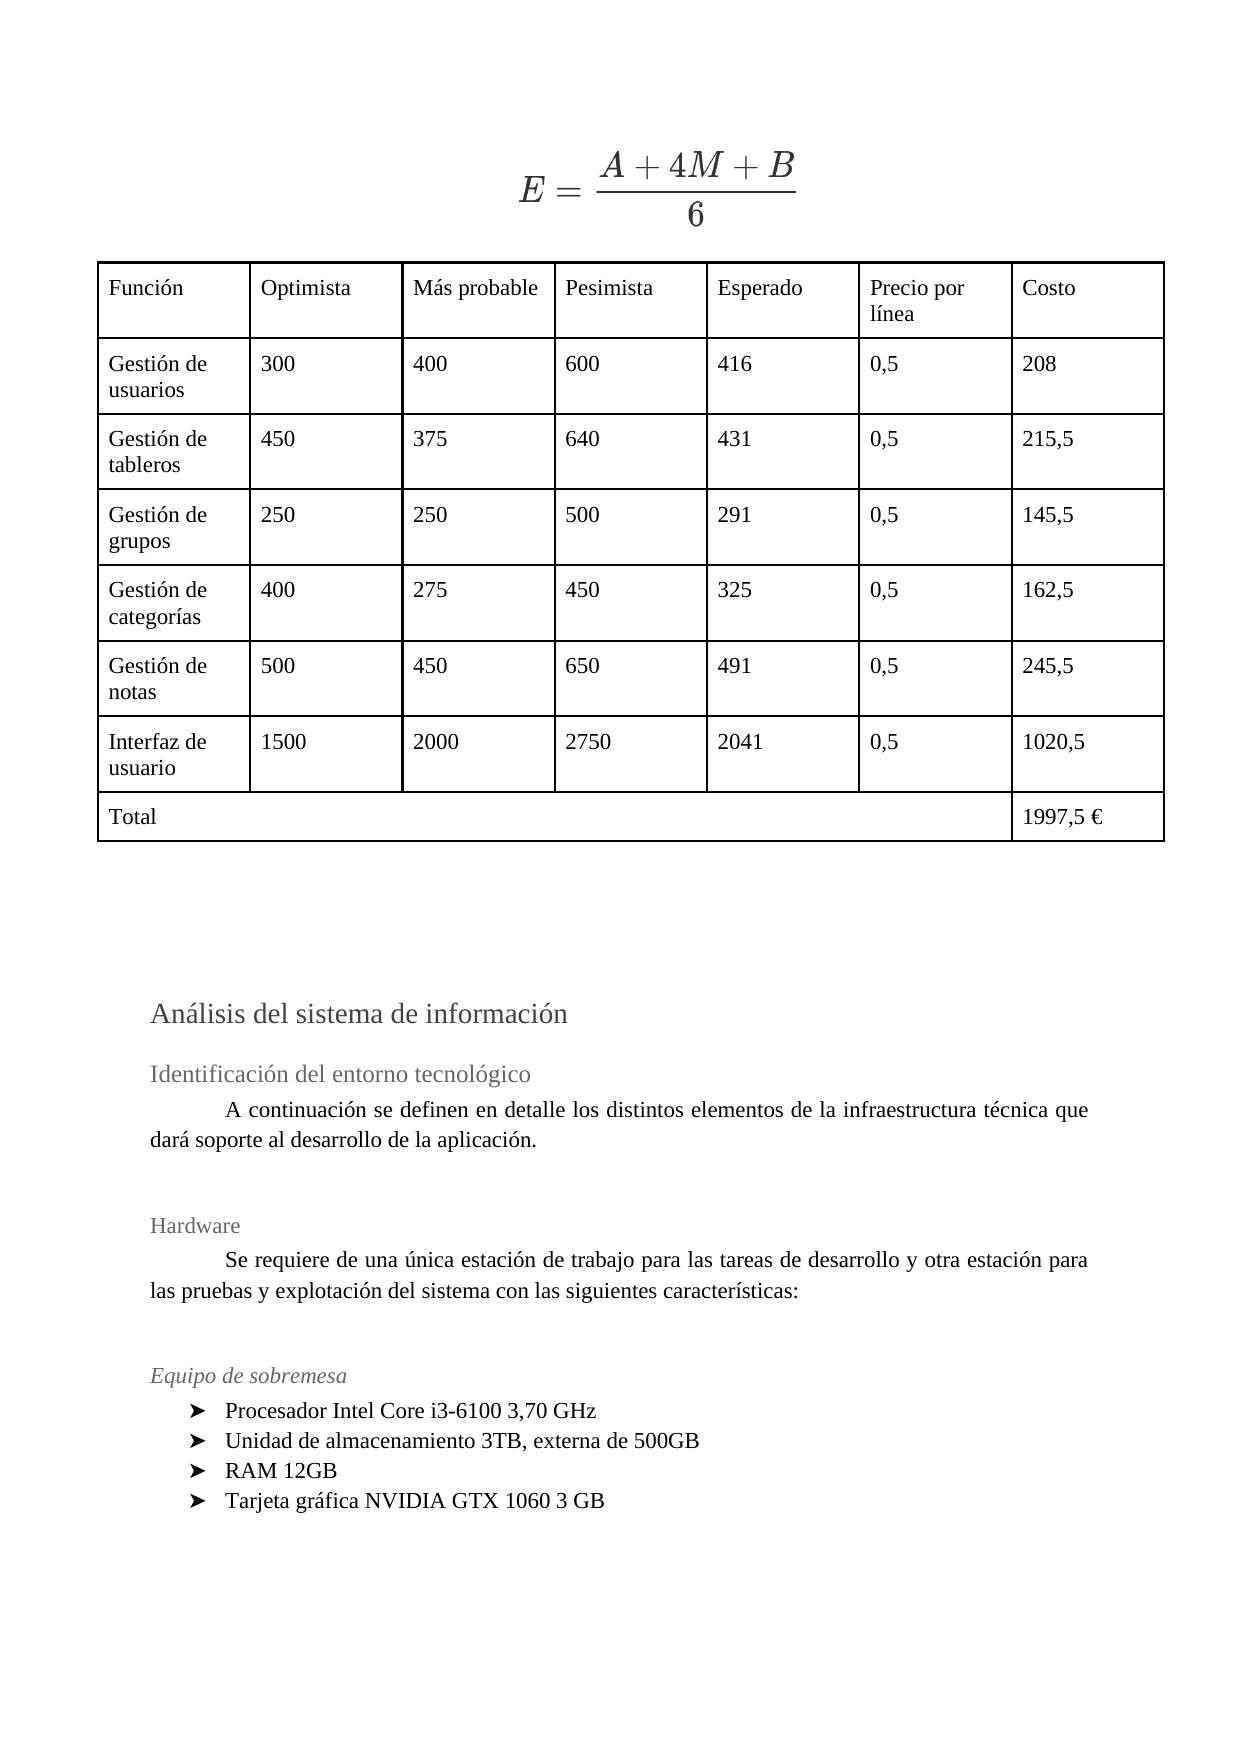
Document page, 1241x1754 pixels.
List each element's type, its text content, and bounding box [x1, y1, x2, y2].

table_cell 1997,5 € [1013, 793, 1163, 840]
table_cell 145,5 [1013, 490, 1163, 564]
table_cell 0,5 [860, 490, 1011, 564]
table_header Precio por línea [860, 264, 1011, 337]
table_cell 450 [404, 642, 554, 715]
table_cell Gestión de usuarios [99, 339, 249, 413]
table_header Pesimista [556, 264, 706, 337]
table_cell 208 [1013, 339, 1163, 413]
table_cell 2041 [708, 717, 858, 791]
table_cell 450 [251, 415, 401, 488]
text A continuación se definen en detalle los distintos elementos de la infraestructura técnica que dará soporte al desarrollo de la aplicación. [150, 1096, 1090, 1153]
table_cell 450 [556, 566, 706, 639]
table_header Función [99, 264, 249, 337]
table_cell 245,5 [1013, 642, 1163, 715]
subtitle Equipo de sobremesa [150, 1362, 1090, 1388]
table_header Más probable [404, 264, 554, 337]
table_cell 291 [708, 490, 858, 564]
table_cell 500 [251, 642, 401, 715]
table_cell 400 [251, 566, 401, 639]
table_cell 600 [556, 339, 706, 413]
table_cell Gestión de categorías [99, 566, 249, 639]
table_header Esperado [708, 264, 858, 337]
table_cell 416 [708, 339, 858, 413]
table_cell 300 [251, 339, 401, 413]
table_cell 1500 [251, 717, 401, 791]
table_cell 250 [251, 490, 401, 564]
subtitle Hardware [150, 1212, 1090, 1238]
subtitle Identificación del entorno tecnológico [150, 1059, 1090, 1088]
table_cell Total [99, 793, 1011, 840]
text Se requiere de una única estación de trabajo para las tareas de desarrollo y otra estación para las pruebas y explotación del sistema con las siguientes características: [150, 1246, 1090, 1303]
table_cell 640 [556, 415, 706, 488]
table_cell 2750 [556, 717, 706, 791]
table_cell 0,5 [860, 642, 1011, 715]
list Unidad de almacenamiento 3TB, externa de 500GB [187, 1427, 1090, 1453]
table_cell 275 [404, 566, 554, 639]
table_cell 0,5 [860, 566, 1011, 639]
table_cell 0,5 [860, 717, 1011, 791]
list Tarjeta gráfica NVIDIA GTX 1060 3 GB [187, 1487, 1090, 1514]
subtitle Análisis del sistema de información [150, 996, 1090, 1030]
table_cell Gestión de grupos [99, 490, 249, 564]
table_cell 325 [708, 566, 858, 639]
table_cell 650 [556, 642, 706, 715]
table_cell 1020,5 [1013, 717, 1163, 791]
table_cell 2000 [404, 717, 554, 791]
table_cell Interfaz de usuario [99, 717, 249, 791]
table_cell 375 [404, 415, 554, 488]
table_cell 400 [404, 339, 554, 413]
table_header Optimista [251, 264, 401, 337]
list RAM 12GB [187, 1457, 1090, 1483]
table_cell 0,5 [860, 415, 1011, 488]
picture [518, 150, 797, 228]
table_cell 0,5 [860, 339, 1011, 413]
table_cell 162,5 [1013, 566, 1163, 639]
table_cell 250 [404, 490, 554, 564]
table_cell Gestión de notas [99, 642, 249, 715]
list Procesador Intel Core i3-6100 3,70 GHz [187, 1397, 1090, 1423]
table_cell 491 [708, 642, 858, 715]
table_cell 215,5 [1013, 415, 1163, 488]
table_cell 431 [708, 415, 858, 488]
table_cell 500 [556, 490, 706, 564]
table_header Costo [1013, 264, 1163, 337]
table_cell Gestión de tableros [99, 415, 249, 488]
